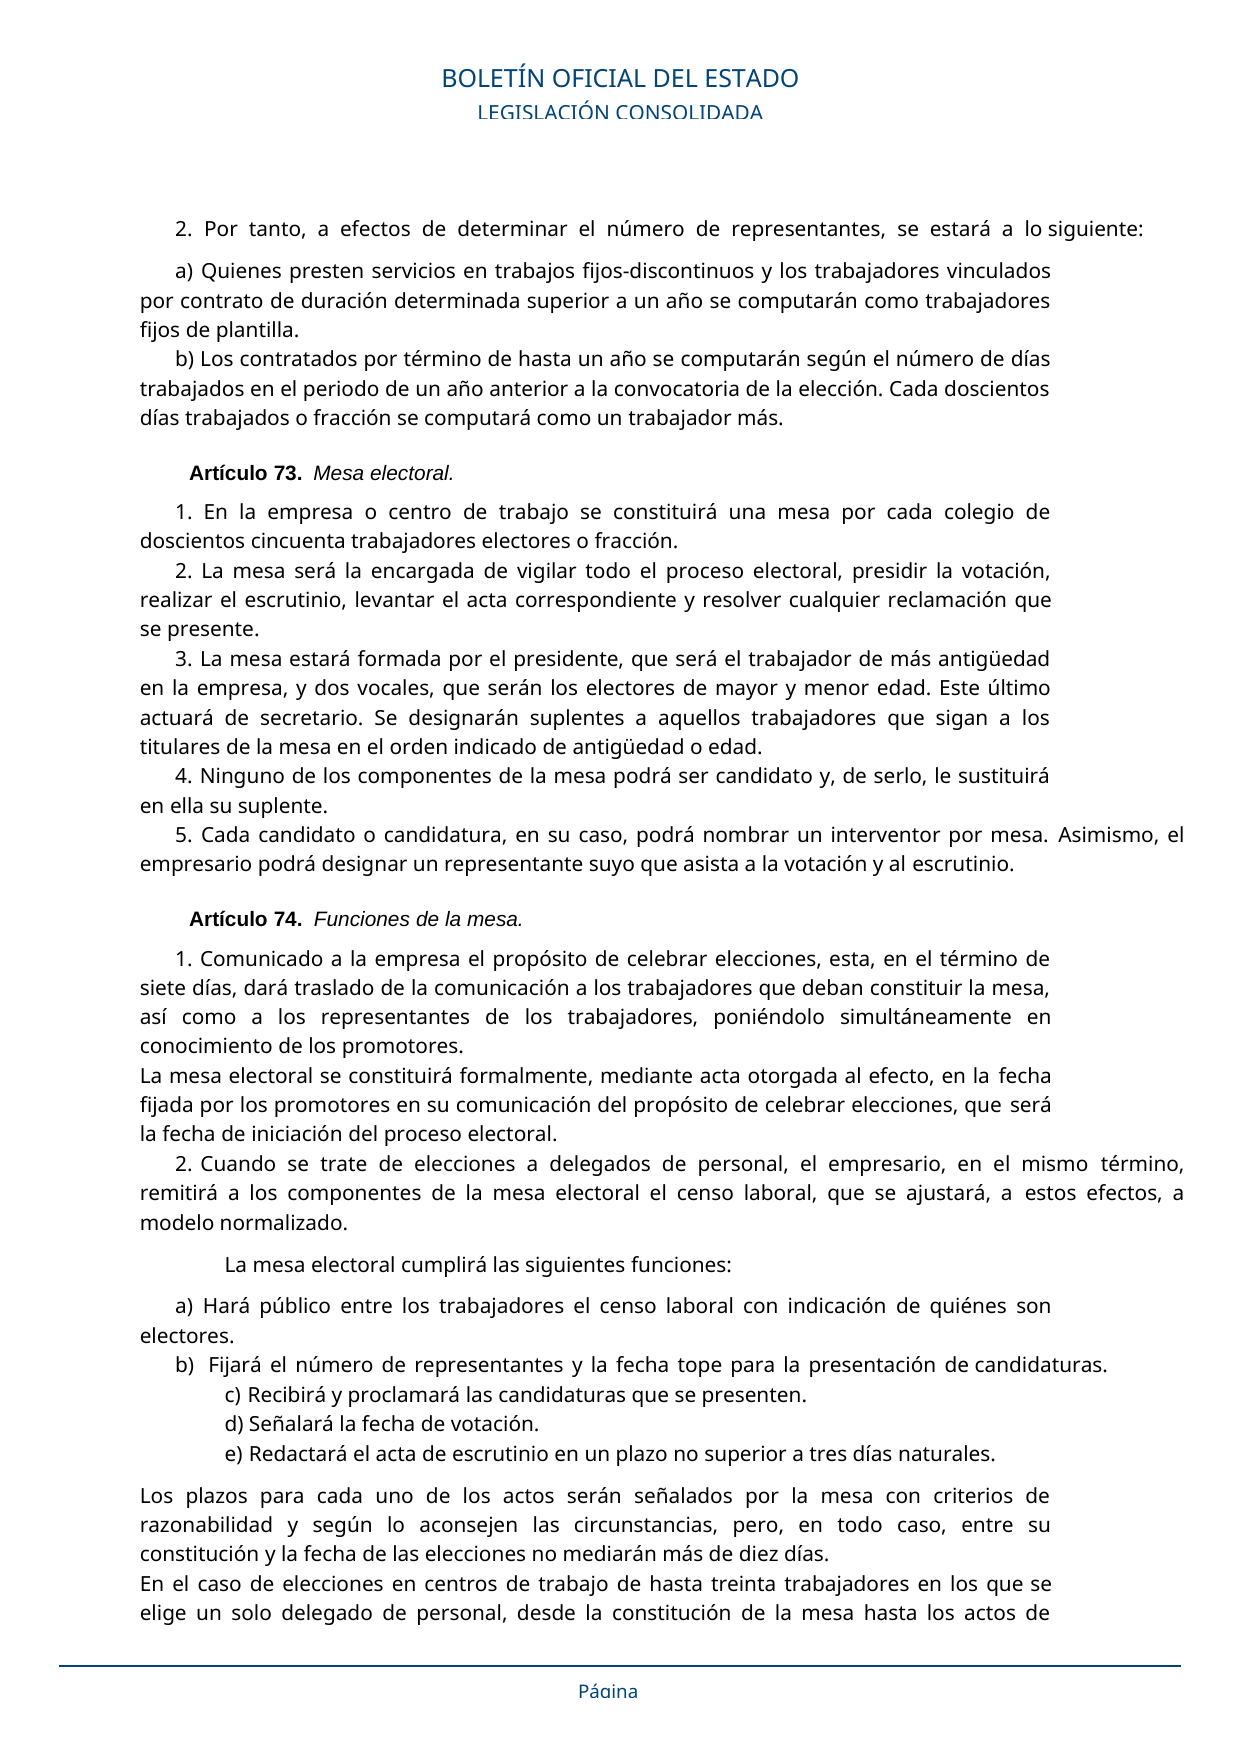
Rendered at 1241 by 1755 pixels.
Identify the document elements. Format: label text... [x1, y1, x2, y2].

list Fijará el número de representantes y la fecha tope para la presentación de candidaturas. [139, 1350, 1184, 1379]
text Artículo 73. Mesa electoral. [189, 460, 1184, 484]
text La mesa electoral se constituirá formalmente, mediante acta otorgada al efecto, en la fecha fijada por los promotores en su comunicación del propósito de celebrar elecciones, que será la fecha de iniciación del proceso electoral. [139, 1061, 1052, 1148]
text Los plazos para cada uno de los actos serán señalados por la mesa con criterios de razonabilidad y según lo aconsejen las circunstancias, pero, en todo caso, entre su constitución y la fecha de las elecciones no mediarán más de diez días. [139, 1481, 1052, 1568]
list Cuando se trate de elecciones a delegados de personal, el empresario, en el mismo término, remitirá a los componentes de la mesa electoral el censo laboral, que se ajustará, a estos efectos, a modelo normalizado. [139, 1149, 1184, 1236]
list Quienes presten servicios en trabajos fijos-discontinuos y los trabajadores vinculados por contrato de duración determinada superior a un año se computarán como trabajadores fijos de plantilla. [139, 256, 1052, 343]
list La mesa estará formada por el presidente, que será el trabajador de más antigüedad en la empresa, y dos vocales, que serán los electores de mayor y menor edad. Este último actuará de secretario. Se designarán suplentes a aquellos trabajadores que sigan a los titulares de la mesa en el orden indicado de antigüedad o edad. [139, 644, 1052, 760]
list Señalará la fecha de votación. [224, 1409, 1184, 1438]
list La mesa será la encargada de vigilar todo el proceso electoral, presidir la votación, realizar el escrutinio, levantar el acta correspondiente y resolver cualquier reclamación que se presente. [139, 556, 1052, 643]
text Artículo 74. Funciones de la mesa. [189, 907, 1184, 931]
list Redactará el acta de escrutinio en un plazo no superior a tres días naturales. [224, 1439, 1184, 1467]
list Por tanto, a efectos de determinar el número de representantes, se estará a lo siguiente: [139, 214, 1184, 243]
list En la empresa o centro de trabajo se constituirá una mesa por cada colegio de doscientos cincuenta trabajadores electores o fracción. [139, 497, 1052, 555]
list Ninguno de los componentes de la mesa podrá ser candidato y, de serlo, le sustituirá en ella su suplente. [139, 761, 1052, 819]
list Hará público entre los trabajadores el censo laboral con indicación de quiénes son electores. [139, 1292, 1052, 1349]
list Cada candidato o candidatura, en su caso, podrá nombrar un interventor por mesa. Asimismo, el empresario podrá designar un representante suyo que asista a la votación y al escrutinio. [139, 820, 1184, 878]
text En el caso de elecciones en centros de trabajo de hasta treinta trabajadores en los que se elige un solo delegado de personal, desde la constitución de la mesa hasta los actos de [139, 1569, 1052, 1627]
list Recibirá y proclamará las candidaturas que se presenten. [224, 1380, 1184, 1408]
list Comunicado a la empresa el propósito de celebrar elecciones, esta, en el término de siete días, dará traslado de la comunicación a los trabajadores que deban constituir la mesa, así como a los representantes de los trabajadores, poniéndolo simultáneamente en conocimiento de los promotores. [139, 944, 1052, 1060]
text La mesa electoral cumplirá las siguientes funciones: [224, 1250, 1184, 1278]
list Los contratados por término de hasta un año se computarán según el número de días trabajados en el periodo de un año anterior a la convocatoria de la elección. Cada doscientos días trabajados o fracción se computará como un trabajador más. [139, 344, 1052, 432]
